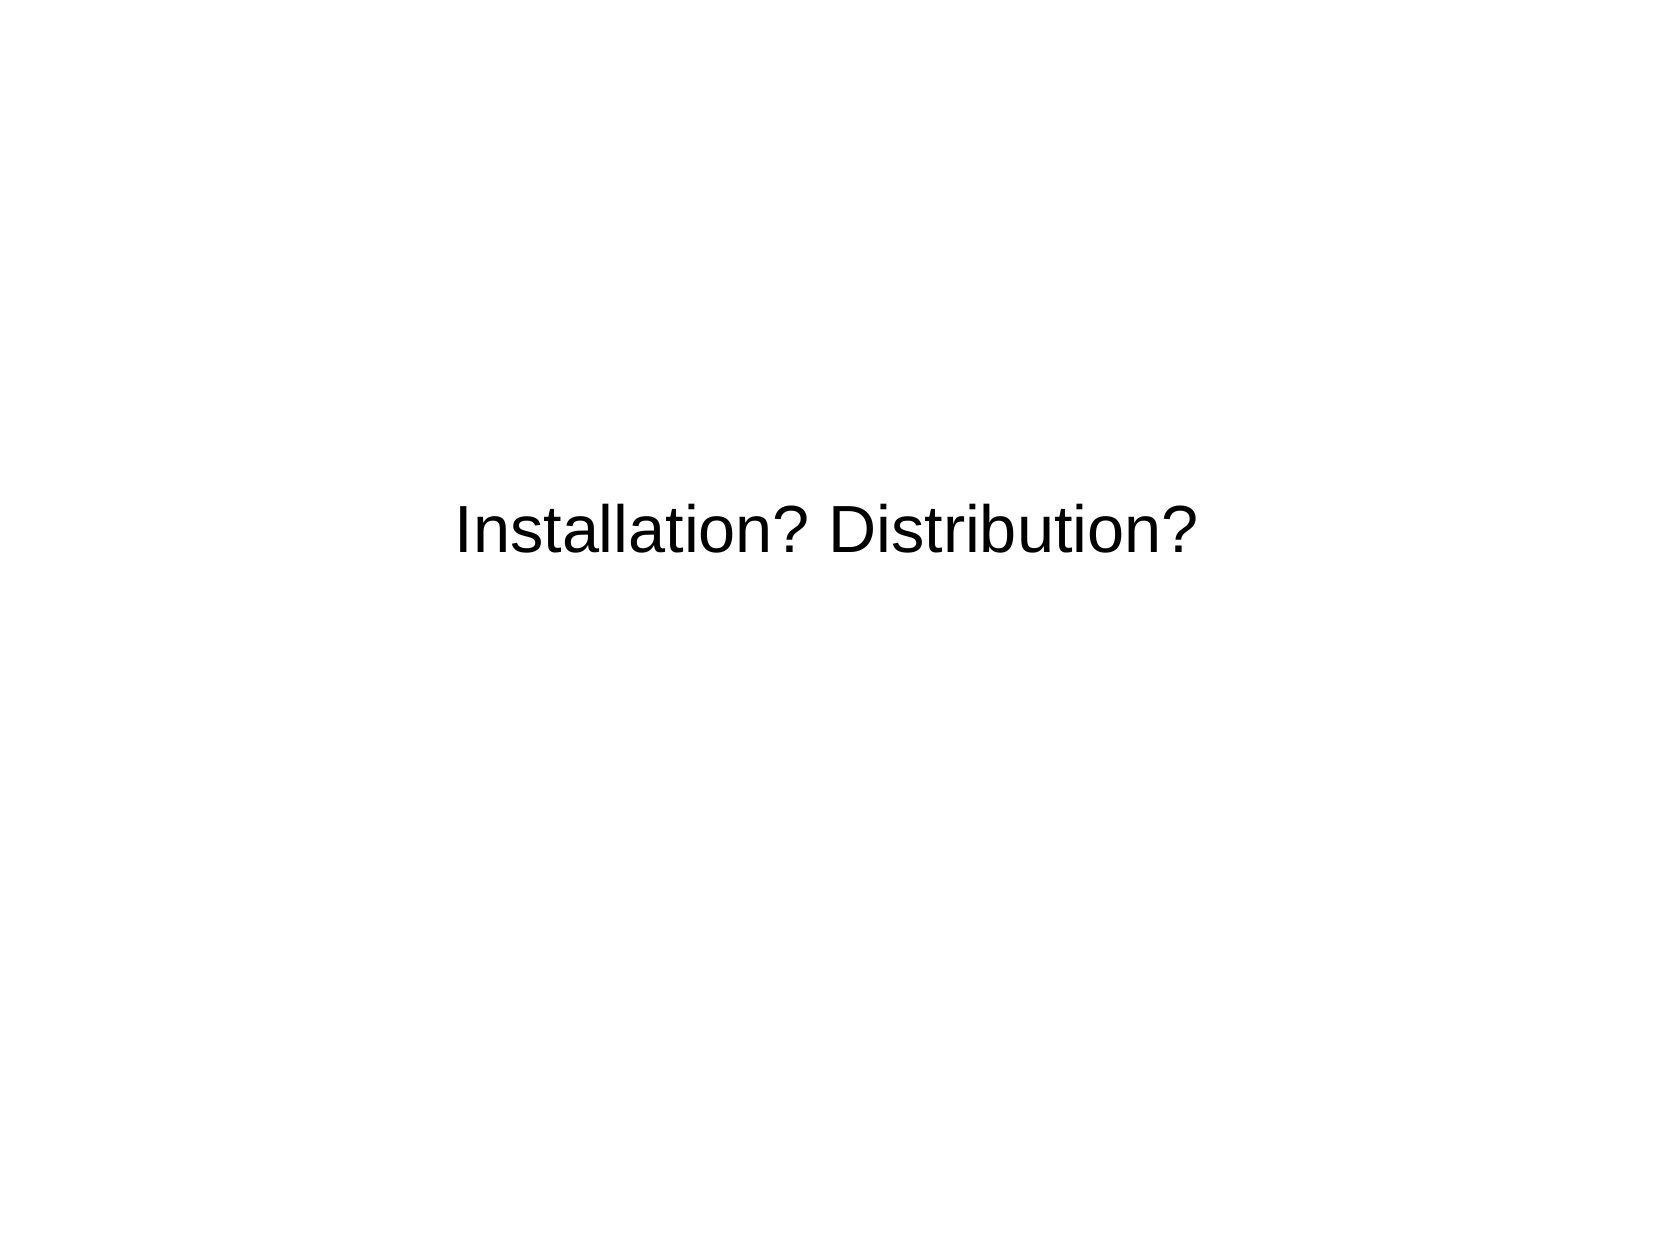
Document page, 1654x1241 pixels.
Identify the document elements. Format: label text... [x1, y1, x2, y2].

subtitle Installation? Distribution? [82, 49, 1571, 1010]
